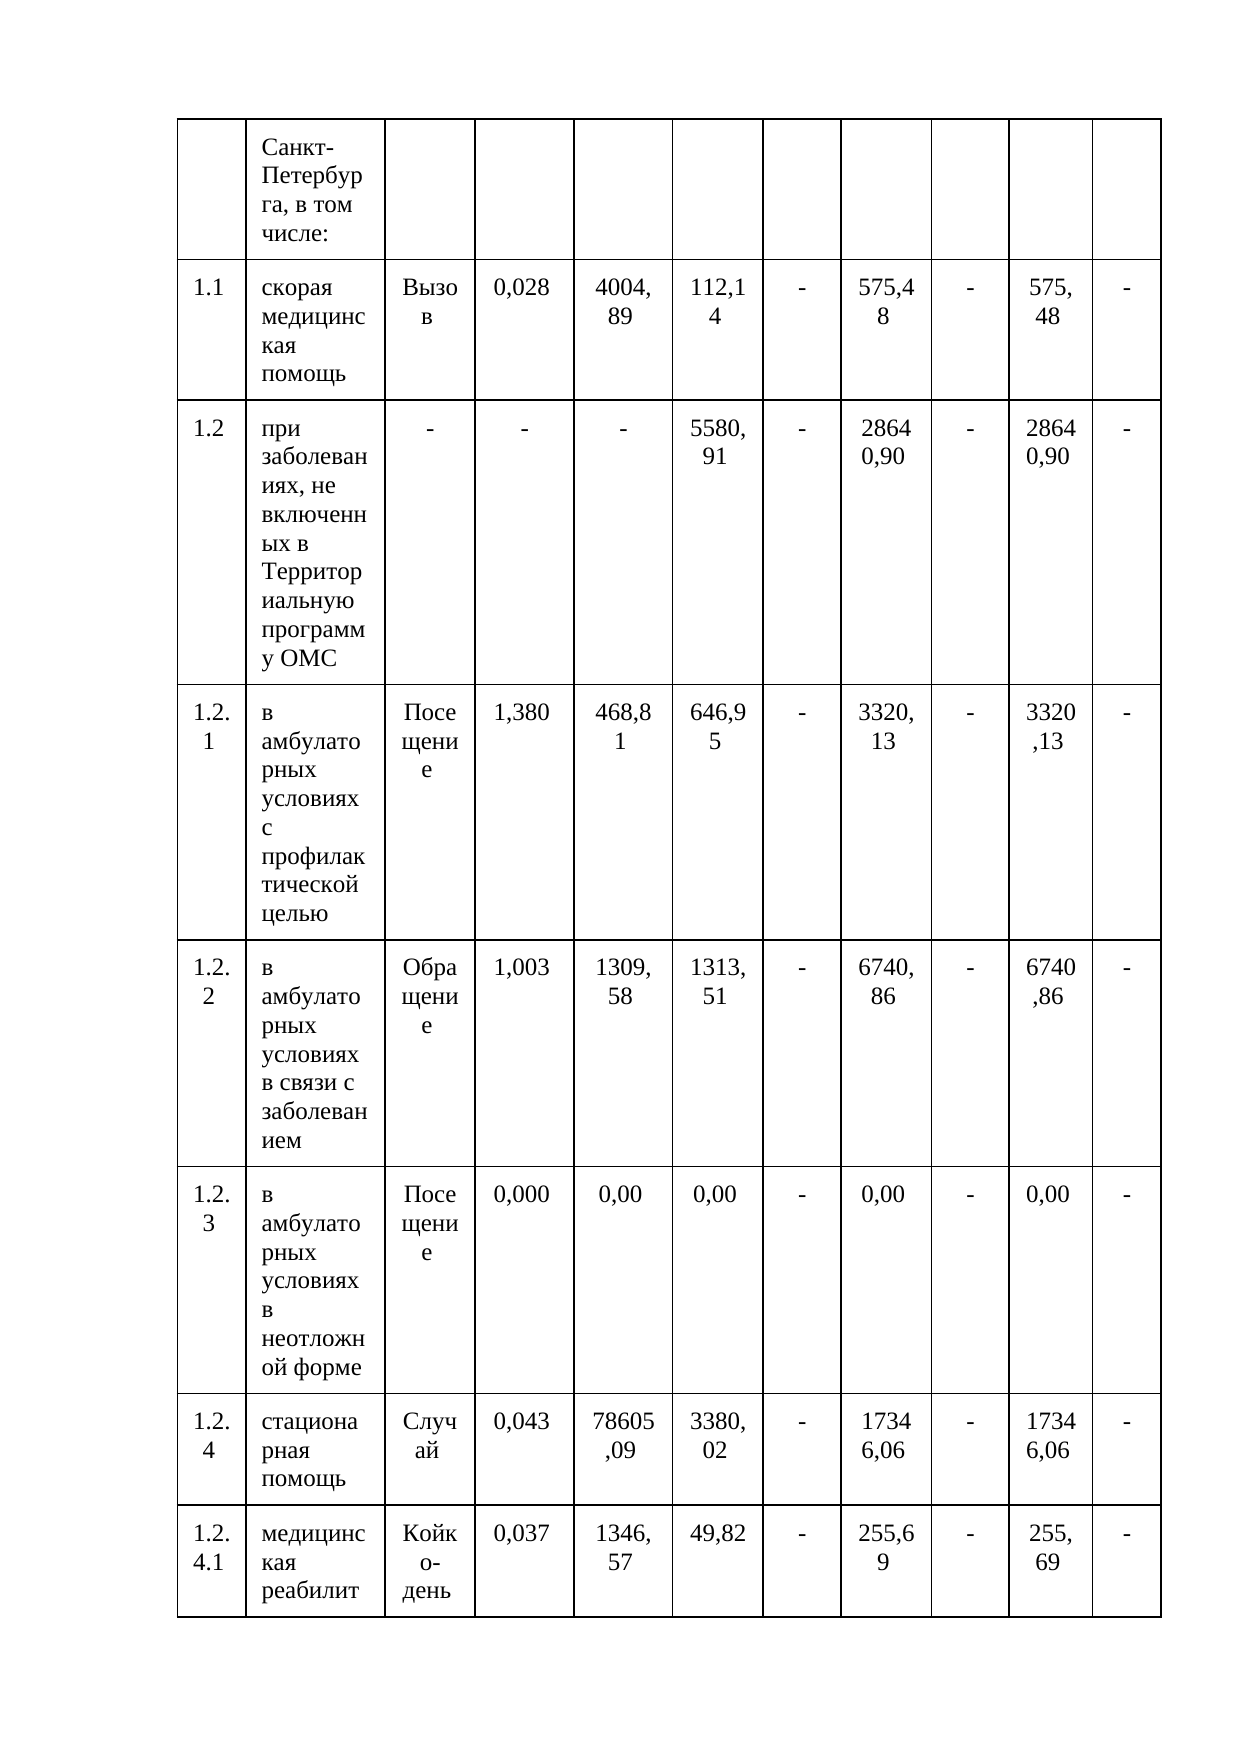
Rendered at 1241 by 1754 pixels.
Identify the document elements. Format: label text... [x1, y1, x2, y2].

table_cell - [764, 685, 840, 939]
table_cell 1,003 [476, 941, 573, 1166]
table_cell 1309,58 [575, 941, 672, 1166]
table_cell 1,380 [476, 685, 573, 939]
table_cell 1.2.2 [178, 941, 245, 1166]
table_cell 1.2.4 [178, 1394, 245, 1504]
table_cell [1010, 120, 1092, 259]
table_cell [1093, 120, 1160, 259]
table_cell - [764, 1167, 840, 1392]
table_cell медицинская реабилит [247, 1506, 384, 1616]
table_cell стационарная помощь [247, 1394, 384, 1504]
table_cell - [1093, 401, 1160, 683]
table_cell 1.2.4.1 [178, 1506, 245, 1616]
table_cell - [764, 260, 840, 399]
table_cell в амбулаторных условиях с профилактической целью [247, 685, 384, 939]
table_cell 28640,90 [842, 401, 931, 683]
table_cell 1.1 [178, 260, 245, 399]
table_cell Посещение [386, 1167, 474, 1392]
table_cell - [932, 1167, 1008, 1392]
table_cell 1.2.3 [178, 1167, 245, 1392]
table_cell - [1093, 685, 1160, 939]
table_cell 17346,06 [842, 1394, 931, 1504]
table_cell [178, 120, 245, 259]
table_cell - [575, 120, 672, 259]
table_cell - [1093, 260, 1160, 399]
table_cell 575,48 [1010, 260, 1092, 399]
table_cell 0,043 [476, 1394, 573, 1504]
table_cell 0,00 [673, 1167, 762, 1392]
table_cell - [575, 401, 672, 683]
table_cell 3380,02 [673, 1394, 762, 1504]
table_cell 0,00 [842, 1167, 931, 1392]
table_cell - [932, 1506, 1008, 1616]
table_cell - [1093, 1506, 1160, 1616]
table_cell - [764, 941, 840, 1166]
table_cell Вызов [386, 260, 474, 399]
table_cell - [386, 401, 474, 683]
table_cell [673, 120, 762, 259]
table_cell в амбулаторных условиях в связи с заболеванием [247, 941, 384, 1166]
table_cell - [476, 401, 573, 683]
table_cell в амбулаторных условиях в неотложной форме [247, 1167, 384, 1392]
table_cell - [932, 941, 1008, 1166]
table_cell 17346,06 [1010, 1394, 1092, 1504]
table_cell - [932, 685, 1008, 939]
table_cell 4004,89 [575, 260, 672, 399]
table_cell [842, 120, 931, 259]
table_cell скорая медицинская помощь [247, 260, 384, 399]
table_cell 575,48 [842, 260, 931, 399]
table_cell 0,00 [575, 1167, 672, 1392]
table_cell 28640,90 [1010, 401, 1092, 683]
table_cell 78605,09 [575, 1394, 672, 1504]
table_cell 255,69 [1010, 1506, 1092, 1616]
table_cell Койко-день [386, 1506, 474, 1616]
table_cell 468,81 [575, 685, 672, 939]
table_cell 1346,57 [575, 1506, 672, 1616]
table_cell Обращение [386, 941, 474, 1166]
table_cell - [932, 401, 1008, 683]
table_cell 0,000 [476, 1167, 573, 1392]
table_cell 5580,91 [673, 401, 762, 683]
table_cell 646,95 [673, 685, 762, 939]
table_cell 112,14 [673, 260, 762, 399]
table_cell 255,69 [842, 1506, 931, 1616]
table_cell 49,82 [673, 1506, 762, 1616]
table_cell 3320,13 [842, 685, 931, 939]
table_cell - [764, 120, 840, 259]
table_cell - [764, 401, 840, 683]
table_cell 1313,51 [673, 941, 762, 1166]
table_cell 1.2 [178, 401, 245, 683]
table_cell - [1093, 1167, 1160, 1392]
table_cell 3320,13 [1010, 685, 1092, 939]
table_cell Случай [386, 1394, 474, 1504]
table_cell Санкт-Петербурга, в том числе: [247, 120, 384, 259]
table_cell Посещение [386, 685, 474, 939]
table_cell при заболеваниях, не включенных в Территориальную программу ОМС [247, 401, 384, 683]
table_cell - [476, 120, 573, 259]
table_cell 0,037 [476, 1506, 573, 1616]
table_cell - [932, 1394, 1008, 1504]
table_cell - [932, 260, 1008, 399]
table_cell 0,028 [476, 260, 573, 399]
table_cell - [1093, 1394, 1160, 1504]
table_cell - [932, 120, 1008, 259]
table_cell 0,00 [1010, 1167, 1092, 1392]
table_cell 6740,86 [1010, 941, 1092, 1166]
table_cell - [764, 1506, 840, 1616]
table_cell - [1093, 941, 1160, 1166]
table_cell - [764, 1394, 840, 1504]
table_cell 6740,86 [842, 941, 931, 1166]
table_cell 1.2.1 [178, 685, 245, 939]
table_cell - [386, 120, 474, 259]
